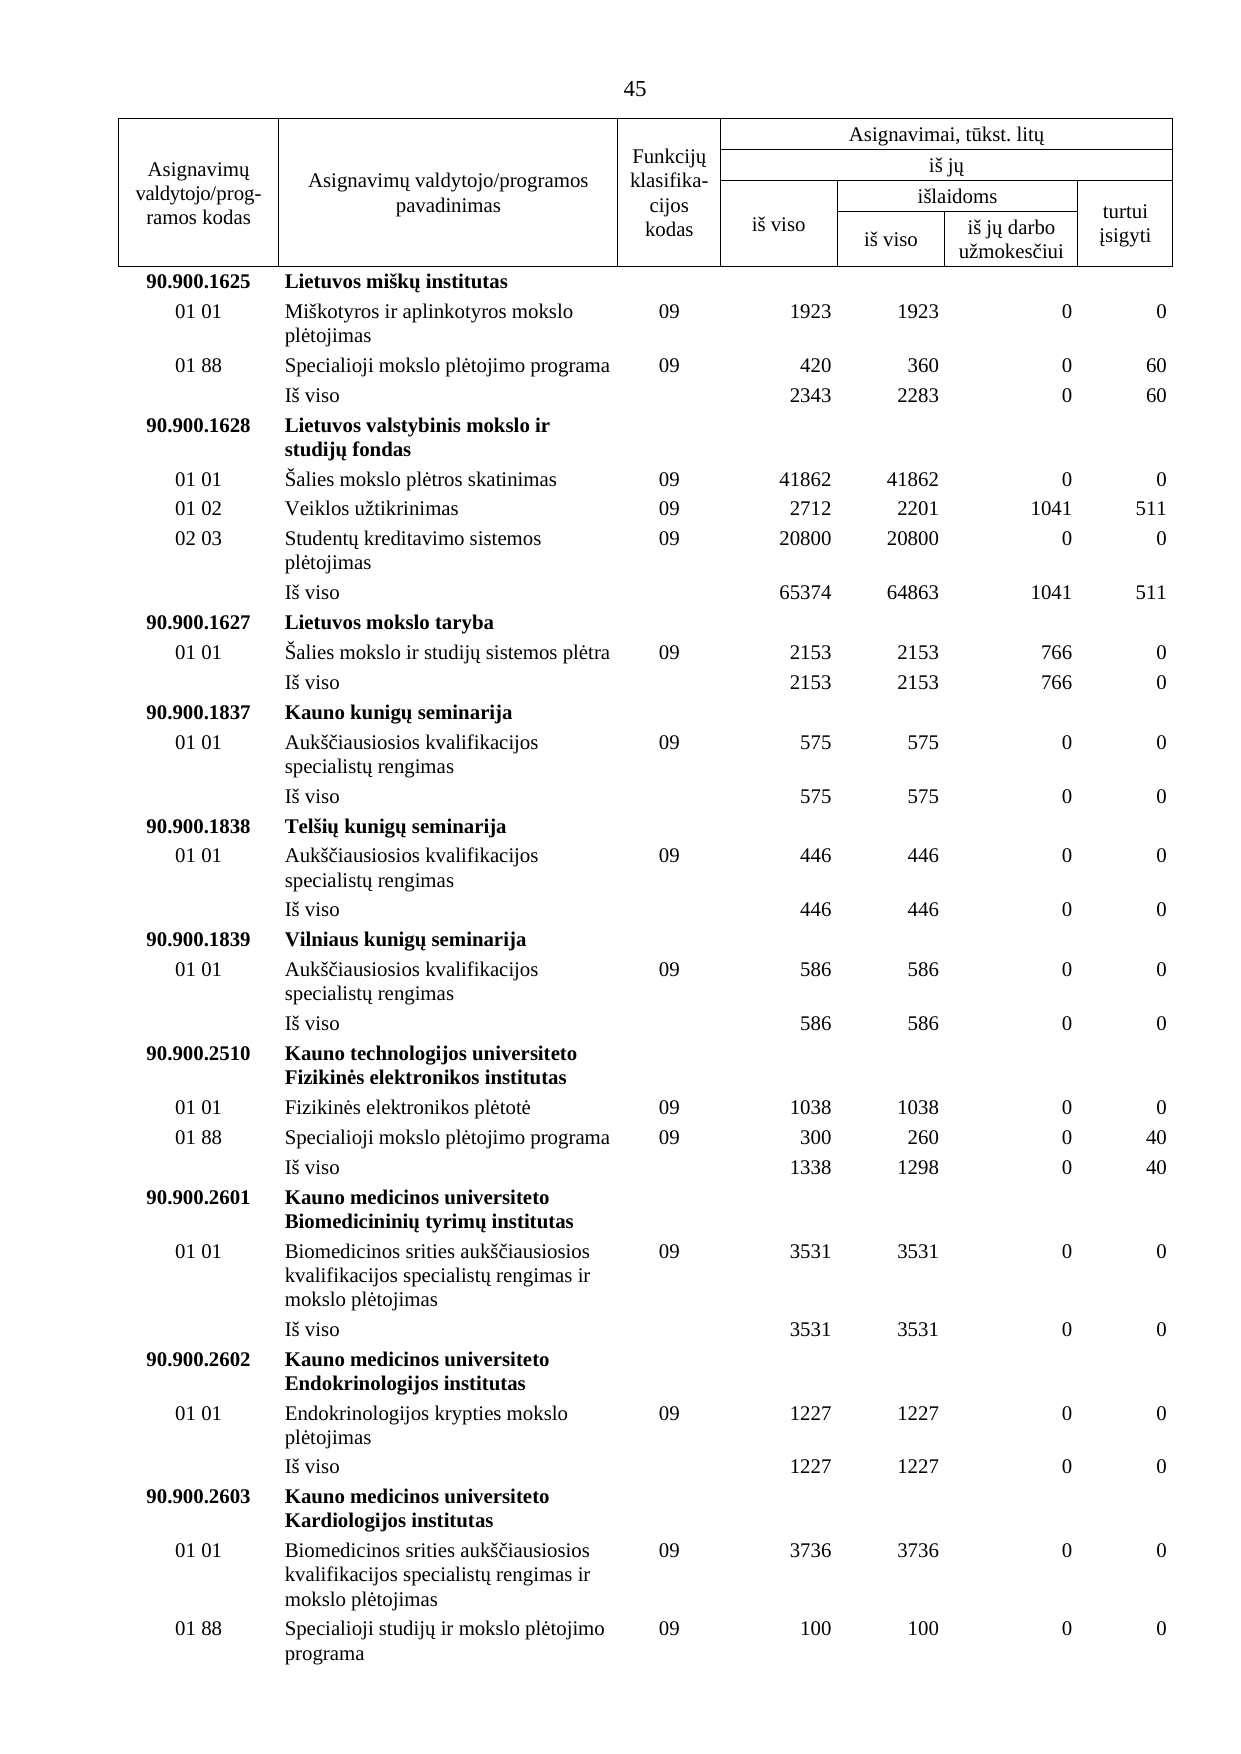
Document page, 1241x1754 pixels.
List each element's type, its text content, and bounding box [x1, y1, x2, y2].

table_cell Kauno kunigų seminarija [279, 697, 618, 727]
table_cell 586 [720, 1008, 837, 1038]
table_cell [118, 380, 278, 409]
table_cell [720, 1481, 837, 1535]
table_cell [118, 1314, 278, 1344]
table_cell Iš viso [279, 895, 618, 924]
table_cell 0 [945, 464, 1078, 493]
table_header Funkcijų klasifika-cijos kodas [618, 119, 720, 266]
table_cell [945, 1038, 1078, 1092]
table_cell 90.900.1625 [118, 267, 278, 296]
table_cell 3736 [837, 1535, 944, 1613]
table_cell 09 [618, 1092, 720, 1122]
table_cell [945, 267, 1078, 296]
table_cell 01 02 [118, 494, 278, 523]
table_cell 3531 [720, 1236, 837, 1314]
table_cell [1078, 1182, 1172, 1236]
table_cell [837, 1182, 944, 1236]
table_cell 0 [1078, 1314, 1172, 1344]
table_cell Lietuvos miškų institutas [279, 267, 618, 296]
table_cell 100 [720, 1614, 837, 1667]
table_cell [837, 924, 944, 954]
table_cell 09 [618, 350, 720, 380]
table_cell [945, 1481, 1078, 1535]
table_cell 0 [945, 781, 1078, 811]
table_cell Iš viso [279, 1152, 618, 1182]
table_cell Telšių kunigų seminarija [279, 811, 618, 841]
table_cell 09 [618, 296, 720, 350]
table_cell 01 88 [118, 1122, 278, 1152]
table_cell Biomedicinos srities aukščiausiosios kvalifikacijos specialistų rengimas ir mokslo plėtojimas [279, 1236, 618, 1314]
table_cell [118, 1152, 278, 1182]
table_cell [837, 697, 944, 727]
table_cell Veiklos užtikrinimas [279, 494, 618, 523]
table_cell 0 [1078, 1452, 1172, 1481]
table_cell 90.900.1839 [118, 924, 278, 954]
table_cell 90.900.1627 [118, 607, 278, 637]
table_cell 09 [618, 494, 720, 523]
table_cell 1923 [837, 296, 944, 350]
table_cell iš jų [721, 150, 1172, 180]
table_cell 60 [1078, 380, 1172, 409]
table_cell 0 [1078, 464, 1172, 493]
table_cell 511 [1078, 494, 1172, 523]
table_cell 90.900.1628 [118, 410, 278, 463]
table_cell [118, 577, 278, 607]
table_cell 01 01 [118, 464, 278, 493]
table_cell 09 [618, 1535, 720, 1613]
table_cell 1038 [837, 1092, 944, 1122]
table_cell 0 [1078, 781, 1172, 811]
table_cell [837, 1038, 944, 1092]
table_cell 3736 [720, 1535, 837, 1613]
table_cell Iš viso [279, 667, 618, 697]
table_cell 1227 [837, 1452, 944, 1481]
table_cell 90.900.2601 [118, 1182, 278, 1236]
table_cell 0 [1078, 727, 1172, 781]
table_cell [1078, 607, 1172, 637]
table_cell 0 [945, 1092, 1078, 1122]
table_cell [618, 410, 720, 463]
table_cell [618, 1038, 720, 1092]
table_cell 1227 [720, 1398, 837, 1452]
table_cell 2201 [837, 494, 944, 523]
table_cell [618, 1008, 720, 1038]
table_cell Studentų kreditavimo sistemos plėtojimas [279, 523, 618, 577]
table_cell 65374 [720, 577, 837, 607]
table_cell Iš viso [279, 1314, 618, 1344]
table_cell 09 [618, 1614, 720, 1667]
table_cell [618, 1344, 720, 1398]
table_cell 41862 [720, 464, 837, 493]
table_cell [720, 1038, 837, 1092]
table_cell 0 [1078, 1236, 1172, 1314]
table_cell 575 [720, 727, 837, 781]
table_cell 01 01 [118, 1398, 278, 1452]
table_cell 420 [720, 350, 837, 380]
table_cell 575 [837, 727, 944, 781]
table_cell [618, 267, 720, 296]
table_cell [837, 410, 944, 463]
table_cell Aukščiausiosios kvalifikacijos specialistų rengimas [279, 727, 618, 781]
table_cell [720, 267, 837, 296]
table_cell 90.900.1838 [118, 811, 278, 841]
table_cell Kauno medicinos universiteto Biomedicininių tyrimų institutas [279, 1182, 618, 1236]
table_cell [837, 607, 944, 637]
table_cell 90.900.2510 [118, 1038, 278, 1092]
table_header Asignavimai, tūkst. litų [721, 119, 1172, 149]
table_cell 575 [720, 781, 837, 811]
table_cell 09 [618, 1398, 720, 1452]
table_cell 0 [1078, 954, 1172, 1008]
table_cell 1298 [837, 1152, 944, 1182]
table_cell [1078, 410, 1172, 463]
table_cell [720, 607, 837, 637]
table_cell [945, 924, 1078, 954]
table_header Asignavimų valdytojo/prog-ramos kodas [119, 119, 278, 266]
table_cell 3531 [837, 1314, 944, 1344]
table_cell Biomedicinos srities aukščiausiosios kvalifikacijos specialistų rengimas ir mokslo plėtojimas [279, 1535, 618, 1613]
table_cell [945, 1182, 1078, 1236]
table_cell [1078, 1038, 1172, 1092]
table_cell 41862 [837, 464, 944, 493]
table_cell 64863 [837, 577, 944, 607]
table_cell Iš viso [279, 1008, 618, 1038]
table_cell [1078, 1481, 1172, 1535]
table_cell Iš viso [279, 577, 618, 607]
table_cell [945, 1344, 1078, 1398]
table_cell 586 [720, 954, 837, 1008]
table_cell 01 01 [118, 1092, 278, 1122]
table_cell 0 [1078, 1008, 1172, 1038]
table_cell 0 [945, 1452, 1078, 1481]
table_cell 2153 [720, 667, 837, 697]
table_cell 1227 [720, 1452, 837, 1481]
table_cell Lietuvos mokslo taryba [279, 607, 618, 637]
table_cell [1078, 811, 1172, 841]
table_cell 0 [945, 1008, 1078, 1038]
table_cell 0 [945, 1152, 1078, 1182]
table_cell 0 [945, 1236, 1078, 1314]
table_cell 0 [945, 1122, 1078, 1152]
table_cell 0 [1078, 523, 1172, 577]
table_cell 0 [945, 1398, 1078, 1452]
table_cell iš jų darbo užmokesčiui [945, 212, 1077, 266]
table_cell 09 [618, 1122, 720, 1152]
table_cell 586 [837, 1008, 944, 1038]
table_cell [618, 1152, 720, 1182]
table_cell 60 [1078, 350, 1172, 380]
table_cell [618, 1481, 720, 1535]
table_cell [618, 667, 720, 697]
table_cell Iš viso [279, 1452, 618, 1481]
table_cell 0 [1078, 1092, 1172, 1122]
table_cell 09 [618, 523, 720, 577]
table_cell Kauno medicinos universiteto Kardiologijos institutas [279, 1481, 618, 1535]
table_cell [1078, 267, 1172, 296]
table_cell 446 [837, 841, 944, 894]
table_cell Miškotyros ir aplinkotyros mokslo plėtojimas [279, 296, 618, 350]
table_cell 0 [1078, 895, 1172, 924]
table_cell Fizikinės elektronikos plėtotė [279, 1092, 618, 1122]
table_cell 90.900.1837 [118, 697, 278, 727]
table_cell [837, 1481, 944, 1535]
table_cell 0 [945, 296, 1078, 350]
table_cell 1041 [945, 494, 1078, 523]
table_cell [118, 1452, 278, 1481]
table_cell [1078, 697, 1172, 727]
table_cell 0 [945, 954, 1078, 1008]
table_cell [720, 924, 837, 954]
table_cell [1078, 1344, 1172, 1398]
table_cell 01 01 [118, 1236, 278, 1314]
table_cell 09 [618, 1236, 720, 1314]
table_cell 0 [945, 895, 1078, 924]
table_cell 01 01 [118, 954, 278, 1008]
table_cell [618, 380, 720, 409]
table_cell 100 [837, 1614, 944, 1667]
table_cell 09 [618, 954, 720, 1008]
table_cell [720, 1182, 837, 1236]
table_cell 575 [837, 781, 944, 811]
table_cell 09 [618, 464, 720, 493]
table_cell 40 [1078, 1152, 1172, 1182]
table_cell 01 88 [118, 350, 278, 380]
table_cell 260 [837, 1122, 944, 1152]
table_cell Aukščiausiosios kvalifikacijos specialistų rengimas [279, 954, 618, 1008]
table_cell 300 [720, 1122, 837, 1152]
table_cell [837, 1344, 944, 1398]
table_cell 3531 [837, 1236, 944, 1314]
table_cell 360 [837, 350, 944, 380]
table_cell 01 01 [118, 296, 278, 350]
table_cell 2712 [720, 494, 837, 523]
table_cell 0 [945, 841, 1078, 894]
table_cell 0 [945, 1314, 1078, 1344]
table_cell 0 [1078, 296, 1172, 350]
table_cell 20800 [837, 523, 944, 577]
table_cell 586 [837, 954, 944, 1008]
table_cell [837, 267, 944, 296]
table_cell Kauno medicinos universiteto Endokrinologijos institutas [279, 1344, 618, 1398]
table_cell Šalies mokslo ir studijų sistemos plėtra [279, 637, 618, 667]
table_cell [118, 667, 278, 697]
table_cell [618, 781, 720, 811]
table_cell [618, 1182, 720, 1236]
table_cell 446 [720, 841, 837, 894]
table_cell 90.900.2603 [118, 1481, 278, 1535]
table_cell iš viso [721, 181, 837, 266]
table_cell 0 [1078, 1614, 1172, 1667]
table_cell [618, 924, 720, 954]
table_cell 446 [837, 895, 944, 924]
table_cell Šalies mokslo plėtros skatinimas [279, 464, 618, 493]
table_cell 0 [1078, 841, 1172, 894]
table_cell [618, 1314, 720, 1344]
table_cell 20800 [720, 523, 837, 577]
table_cell 01 88 [118, 1614, 278, 1667]
table_cell 01 01 [118, 841, 278, 894]
table_cell [618, 577, 720, 607]
table_cell 0 [1078, 667, 1172, 697]
table_cell 2283 [837, 380, 944, 409]
table_cell 2343 [720, 380, 837, 409]
table_cell [118, 781, 278, 811]
table_cell išlaidoms [838, 181, 1077, 211]
table_cell Specialioji mokslo plėtojimo programa [279, 1122, 618, 1152]
table_cell Iš viso [279, 781, 618, 811]
table_cell turtui įsigyti [1078, 181, 1172, 266]
table_cell [618, 811, 720, 841]
table_cell [837, 811, 944, 841]
table_cell 01 01 [118, 1535, 278, 1613]
table_cell Aukščiausiosios kvalifikacijos specialistų rengimas [279, 841, 618, 894]
table_cell [618, 1452, 720, 1481]
table_cell 2153 [837, 667, 944, 697]
table_cell 0 [1078, 1535, 1172, 1613]
table_cell [945, 811, 1078, 841]
table_cell [720, 1344, 837, 1398]
table_cell 1041 [945, 577, 1078, 607]
table_cell [618, 697, 720, 727]
table_cell [720, 697, 837, 727]
table_cell 0 [945, 350, 1078, 380]
table_cell 01 01 [118, 637, 278, 667]
table_cell 0 [1078, 637, 1172, 667]
table_cell iš viso [838, 212, 944, 266]
table_cell 511 [1078, 577, 1172, 607]
table_cell [118, 1008, 278, 1038]
table_cell [1078, 924, 1172, 954]
table_cell [945, 410, 1078, 463]
table_cell Kauno technologijos universiteto Fizikinės elektronikos institutas [279, 1038, 618, 1092]
table_cell 0 [945, 380, 1078, 409]
table_cell 0 [945, 523, 1078, 577]
table_cell 02 03 [118, 523, 278, 577]
table_cell 40 [1078, 1122, 1172, 1152]
table_cell 0 [945, 1535, 1078, 1613]
table_header Asignavimų valdytojo/programos pavadinimas [279, 119, 617, 266]
table_cell Specialioji studijų ir mokslo plėtojimo programa [279, 1614, 618, 1667]
table_cell Endokrinologijos krypties mokslo plėtojimas [279, 1398, 618, 1452]
table_cell 766 [945, 637, 1078, 667]
table_cell [945, 697, 1078, 727]
table_cell 2153 [837, 637, 944, 667]
table_cell [720, 410, 837, 463]
table_cell 0 [945, 727, 1078, 781]
table_cell 1923 [720, 296, 837, 350]
table_cell 446 [720, 895, 837, 924]
table_cell 1227 [837, 1398, 944, 1452]
table_cell [720, 811, 837, 841]
table_cell 3531 [720, 1314, 837, 1344]
table_cell 1038 [720, 1092, 837, 1122]
table_cell Vilniaus kunigų seminarija [279, 924, 618, 954]
table_cell 09 [618, 637, 720, 667]
table_cell 09 [618, 727, 720, 781]
table_cell [945, 607, 1078, 637]
table_cell 0 [1078, 1398, 1172, 1452]
table_cell Specialioji mokslo plėtojimo programa [279, 350, 618, 380]
table_cell 0 [945, 1614, 1078, 1667]
table_cell 2153 [720, 637, 837, 667]
table_cell 766 [945, 667, 1078, 697]
table_cell 90.900.2602 [118, 1344, 278, 1398]
table_cell [618, 895, 720, 924]
table_cell Iš viso [279, 380, 618, 409]
table_cell 09 [618, 841, 720, 894]
table_cell [118, 895, 278, 924]
table_cell 01 01 [118, 727, 278, 781]
table_cell 1338 [720, 1152, 837, 1182]
table_cell [618, 607, 720, 637]
table_cell Lietuvos valstybinis mokslo ir studijų fondas [279, 410, 618, 463]
